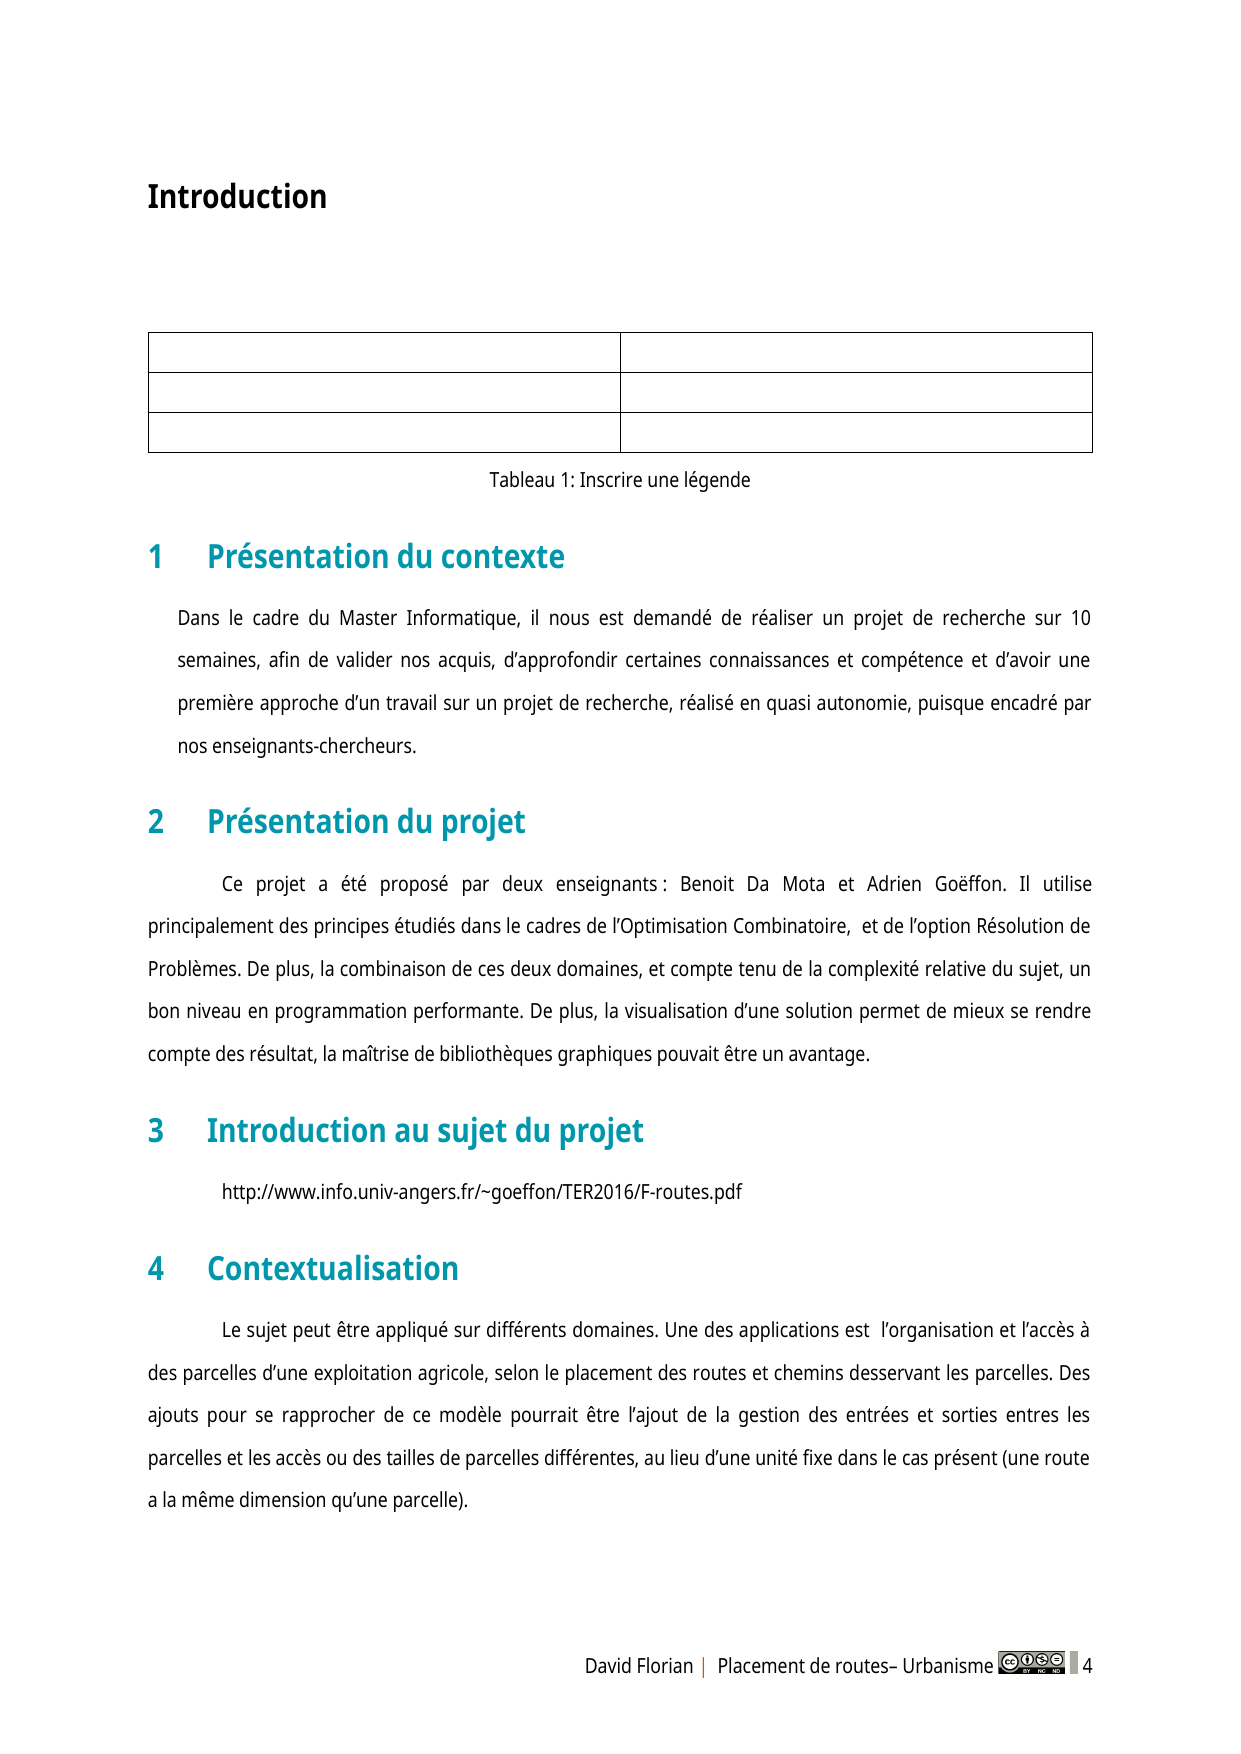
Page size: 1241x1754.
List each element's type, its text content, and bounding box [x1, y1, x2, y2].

subtitle Introduction au sujet du projet [148, 1107, 1092, 1152]
text Tableau 1: Inscrire une légende [148, 465, 1092, 493]
subtitle Présentation du contexte [148, 532, 1092, 578]
text Ce projet a été proposé par deux enseignants : Benoit Da Mota et Adrien Goëffon. Il utilise principalement des principes étudiés dans le cadres de l’Optimisation Combinatoire, et de l’option Résolution de Problèmes. De plus, la combinaison de ces deux domaines, et compte tenu de la complexité relative du sujet, un bon niveau en programmation performante. De plus, la visualisation d’une solution permet de mieux se rendre compte des résultat, la maîtrise de bibliothèques graphiques pouvait être un avantage. [148, 869, 1092, 1068]
table_header [621, 333, 1092, 372]
list Dans le cadre du Master Informatique, il nous est demandé de réaliser un projet de recherche sur 10 semaines, afin de valider nos acquis, d’approfondir certaines connaissances et compétence et d’avoir une première approche d’un travail sur un projet de recherche, réalisé en quasi autonomie, puisque encadré par nos enseignants-chercheurs. [148, 603, 1092, 759]
text http://www.info.univ-angers.fr/~goeffon/TER2016/F-routes.pdf [148, 1177, 1092, 1206]
table_cell [621, 413, 1092, 452]
table_cell [149, 373, 620, 412]
subtitle Contextualisation [148, 1245, 1092, 1290]
picture [1069, 1651, 1078, 1674]
subtitle Introduction [148, 173, 1092, 218]
table_cell [149, 413, 620, 452]
text Le sujet peut être appliqué sur différents domaines. Une des applications est l’organisation et l’accès à des parcelles d’une exploitation agricole, selon le placement des routes et chemins desservant les parcelles. Des ajouts pour se rapprocher de ce modèle pourrait être l’ajout de la gestion des entrées et sorties entres les parcelles et les accès ou des tailles de parcelles différentes, au lieu d’une unité fixe dans le cas présent (une route a la même dimension qu’une parcelle). [148, 1315, 1092, 1514]
subtitle Présentation du projet [148, 798, 1092, 844]
picture [998, 1651, 1065, 1674]
table_header [149, 333, 620, 372]
table_cell [621, 373, 1092, 412]
